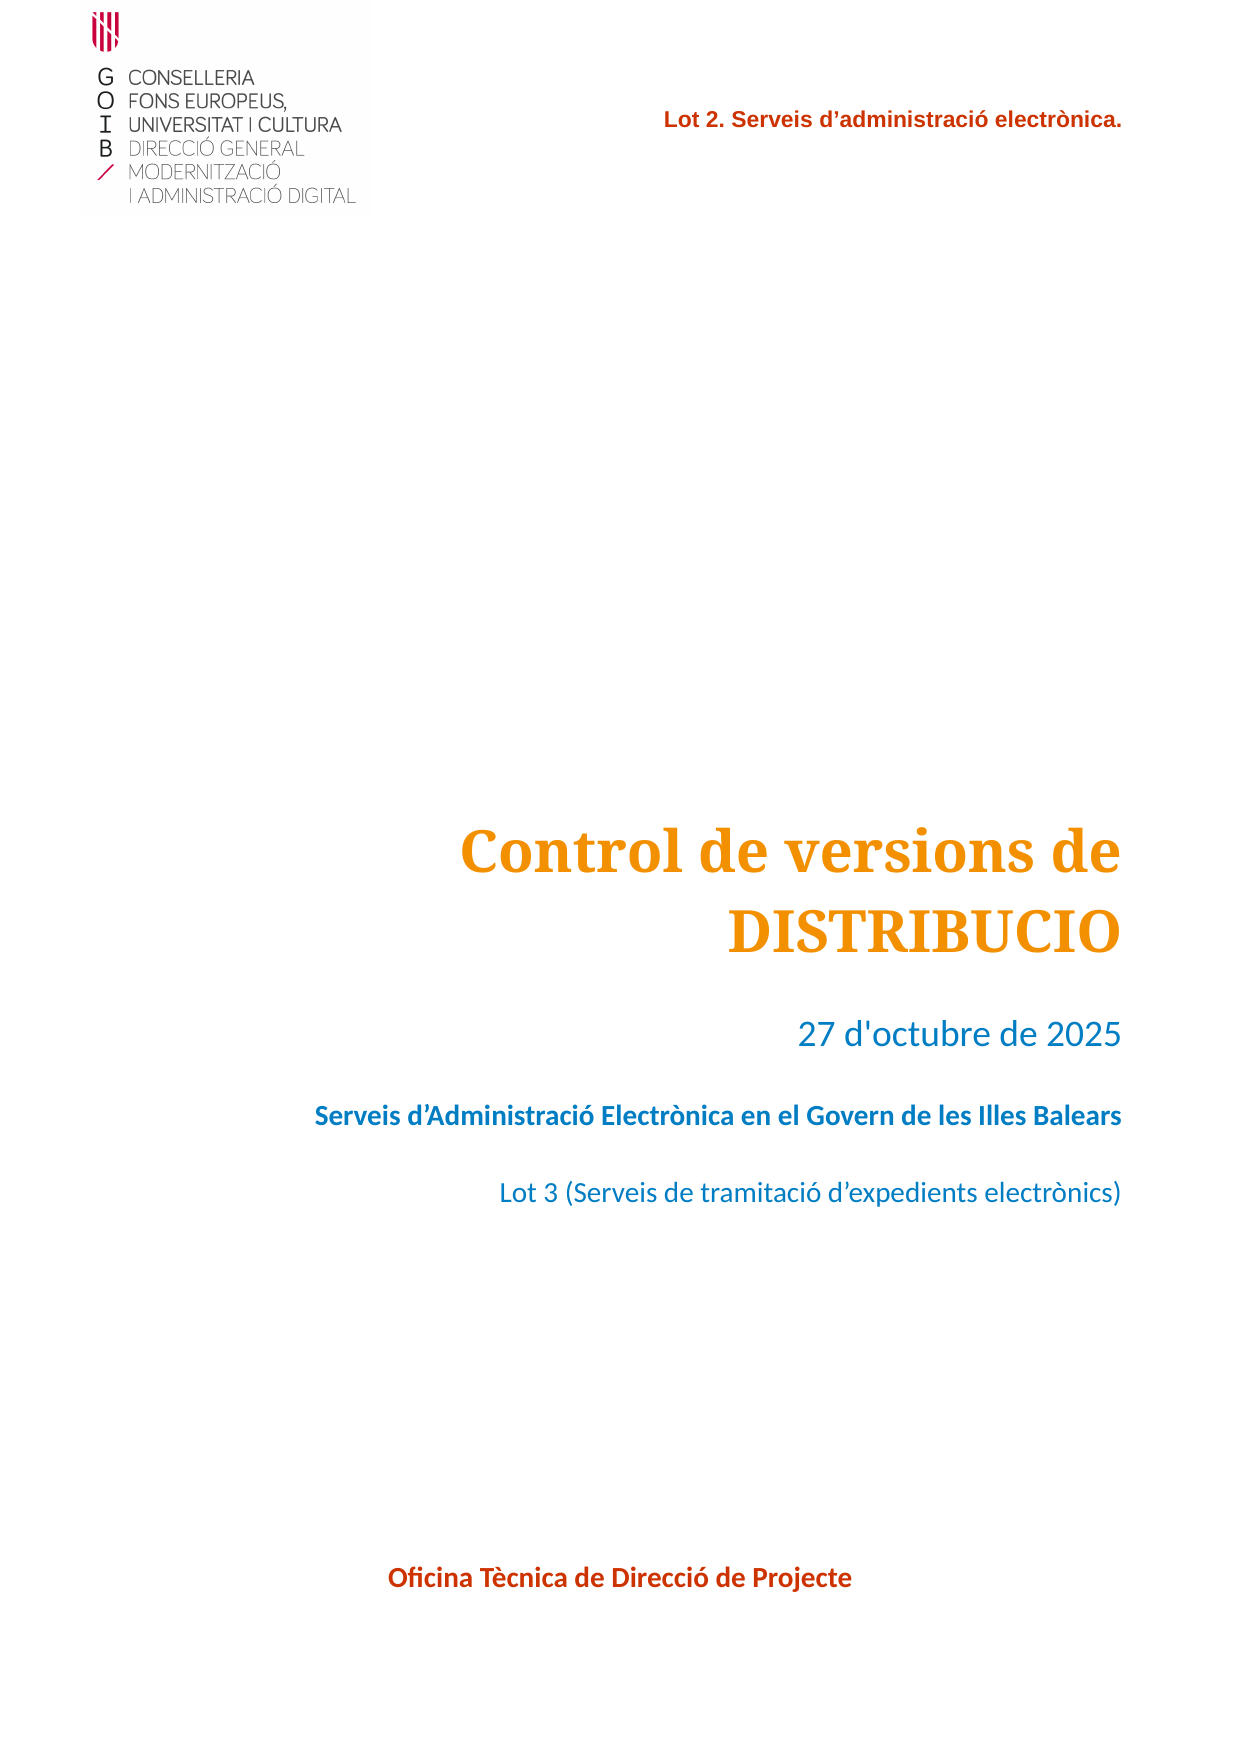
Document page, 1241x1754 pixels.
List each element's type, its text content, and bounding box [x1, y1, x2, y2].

text Oficina Tècnica de Direcció de Projecte [118, 1559, 1122, 1594]
text 27 d'octubre de 2025 [118, 1010, 1122, 1056]
text Serveis d’Administració Electrònica en el Govern de les Illes Balears [118, 1097, 1122, 1133]
text Lot 3 (Serveis de tramitació d’expedients electrònics) [118, 1174, 1122, 1210]
text Control de versions de DISTRIBUCIO [118, 810, 1122, 969]
picture [77, 0, 371, 216]
